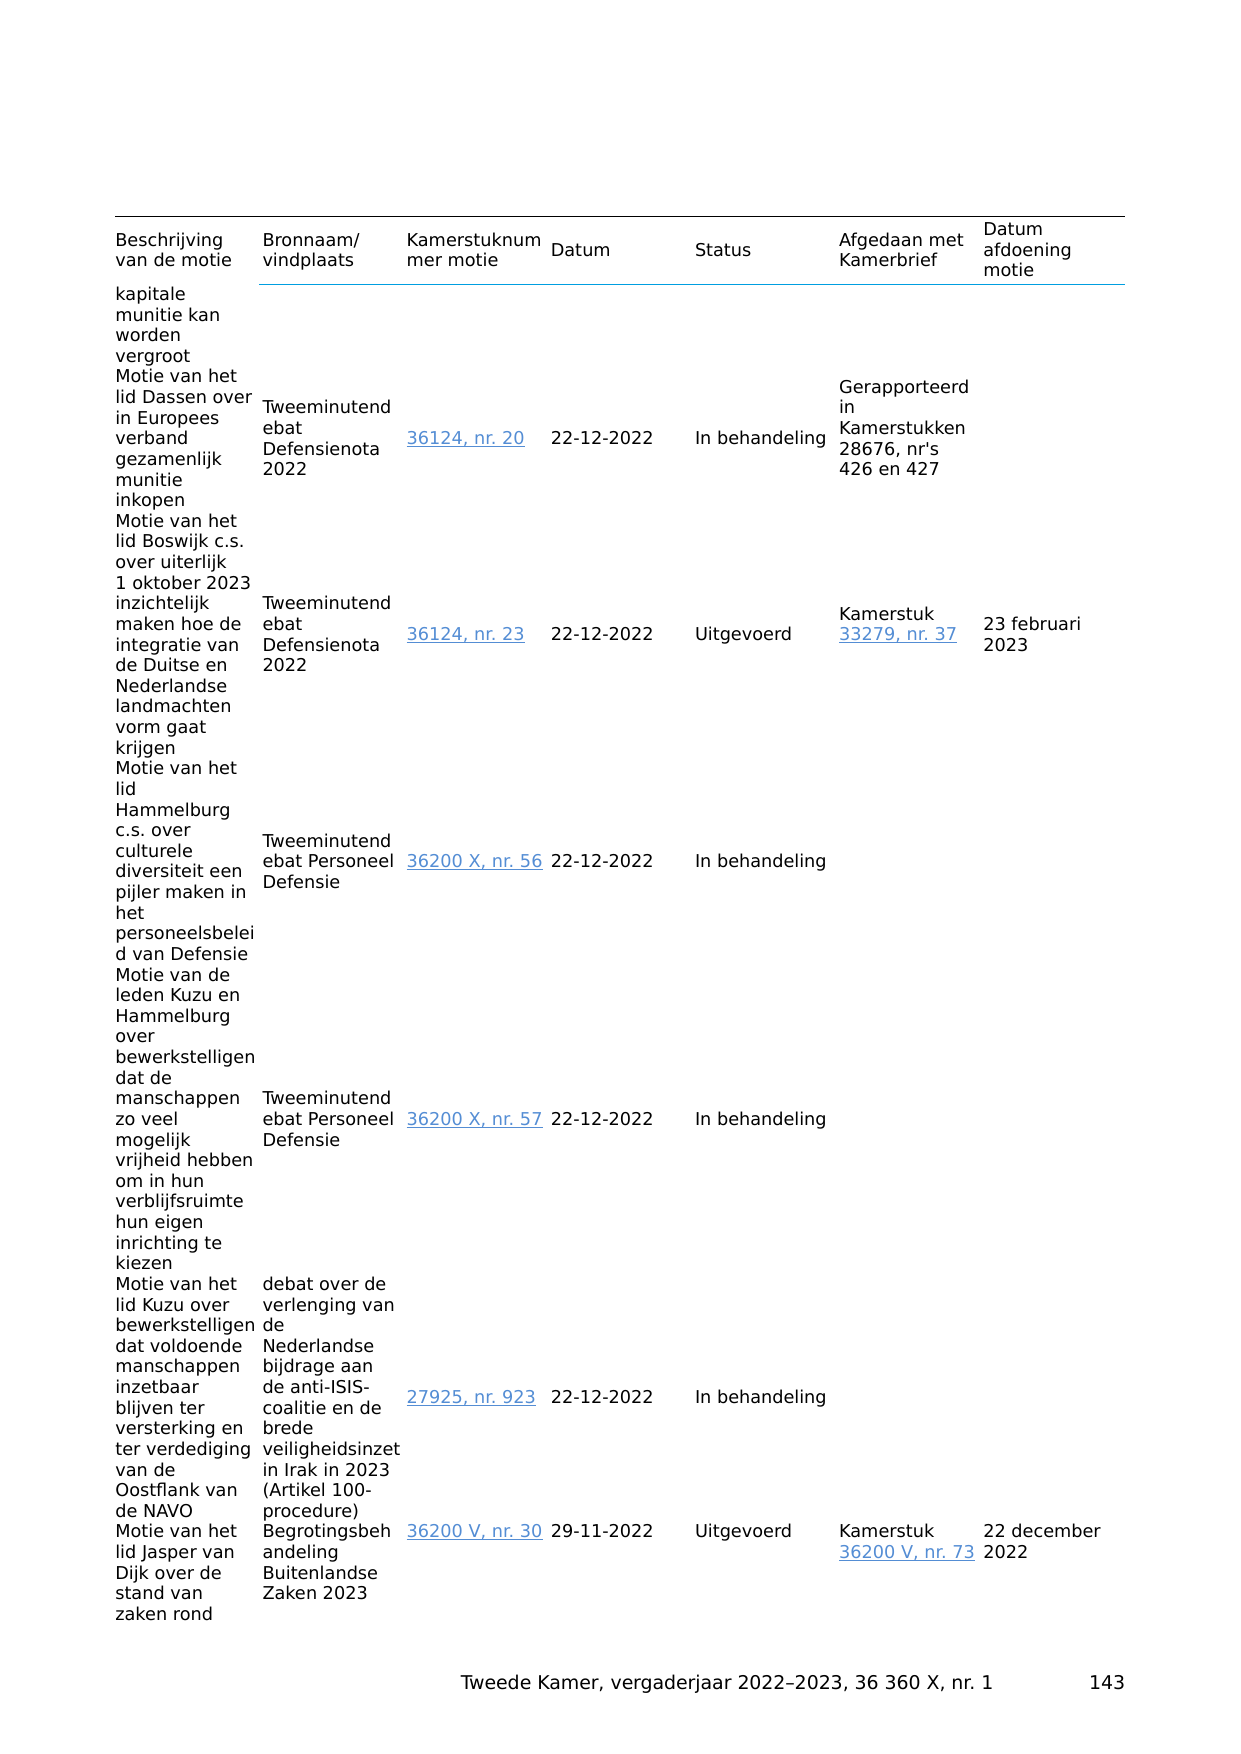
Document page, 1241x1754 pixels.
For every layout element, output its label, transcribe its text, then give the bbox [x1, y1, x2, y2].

table_cell [836, 758, 980, 964]
table_cell [980, 1274, 1125, 1521]
table_cell [980, 285, 1125, 366]
table_cell 23 februari 2023 [980, 511, 1125, 758]
table_cell [980, 758, 1125, 964]
table_cell In behandeling [692, 965, 836, 1274]
table_cell ​Motie van de leden Kuzu en Hammelburg over bewerkstelligen dat de manschappen zo veel mogelijk vrijheid hebben om in hun verblijfsruimte hun eigen inrichting te kiezen [115, 965, 259, 1274]
table_cell 22-12-2022 [548, 1274, 692, 1521]
table_cell [692, 285, 836, 366]
table_cell 22-12-2022 [548, 366, 692, 511]
table_cell 36200 X, nr. 56 [404, 758, 548, 964]
table_cell Tweeminutendebat Defensienota 2022 [259, 366, 403, 511]
table_cell Tweeminutendebat Defensienota 2022 [259, 511, 403, 758]
table_cell ​Motie van het lid Kuzu over bewerkstelligen dat voldoende manschappen inzetbaar blijven ter versterking en ter verdediging van de Oostflank van de NAVO [115, 1274, 259, 1521]
table_cell In behandeling [692, 1274, 836, 1521]
table_cell Kamerstuknummer motie [404, 217, 548, 284]
table_cell Kamerstuk 33279, nr. 37 [836, 511, 980, 758]
table_cell [259, 285, 403, 366]
table_cell [836, 285, 980, 366]
table_cell Begrotingsbehandeling Buitenlandse Zaken 2023 [259, 1521, 403, 1624]
table_cell Datum [548, 217, 692, 284]
table_cell 36200 V, nr. 30 [404, 1521, 548, 1624]
table_cell [404, 285, 548, 366]
table_cell Afgedaan met Kamerbrief [836, 217, 980, 284]
table_cell Bronnaam/ vindplaats [259, 217, 403, 284]
table_cell 27925, nr. 923 [404, 1274, 548, 1521]
table_cell 22-12-2022 [548, 758, 692, 964]
table_cell Tweeminutendebat Personeel Defensie [259, 758, 403, 964]
table_cell In behandeling [692, 758, 836, 964]
table_cell ​Motie van het lid Boswijk c.s. over uiterlijk 1 oktober 2023 inzichtelijk maken hoe de integratie van de Duitse en Nederlandse landmachten vorm gaat krijgen [115, 511, 259, 758]
table_header Tabel 49 Overzicht moties [115, 191, 1125, 216]
table_cell 22 december 2022 [980, 1521, 1125, 1624]
table_cell kapitale munitie kan worden vergroot [115, 284, 259, 366]
table_cell Uitgevoerd [692, 511, 836, 758]
table_cell [548, 285, 692, 366]
table_cell 29-11-2022 [548, 1521, 692, 1624]
table_cell 36124, nr. 23 [404, 511, 548, 758]
table_cell 22-12-2022 [548, 511, 692, 758]
table_cell ​Motie van het lid Dassen over in Europees verband gezamenlijk munitie inkopen [115, 366, 259, 511]
table_cell ​Motie van het lid Hammelburg c.s. over culturele diversiteit een pijler maken in het personeelsbeleid van Defensie [115, 758, 259, 964]
table_cell Kamerstuk 36200 V, nr. 73 [836, 1521, 980, 1624]
table_cell In behandeling [692, 366, 836, 511]
table_cell 22-12-2022 [548, 965, 692, 1274]
table_cell [980, 366, 1125, 511]
table_cell [980, 965, 1125, 1274]
table_cell debat over de verlenging van de Nederlandse bijdrage aan de anti-ISIS-coalitie en de brede veiligheidsinzet in Irak in 2023 (Artikel 100-procedure) [259, 1274, 403, 1521]
table_cell ​Gerapporteerd in Kamerstukken 28676, nr's 426 en 427 [836, 366, 980, 511]
table_cell 36200 X, nr. 57 [404, 965, 548, 1274]
table_cell 36124, nr. 20 [404, 366, 548, 511]
table_cell Uitgevoerd [692, 1521, 836, 1624]
table_cell Datum afdoening motie [980, 217, 1125, 284]
table_cell [836, 1274, 980, 1521]
table_cell Tweeminutendebat Personeel Defensie [259, 965, 403, 1274]
table_cell [836, 965, 980, 1274]
table_cell ​Motie van het lid Jasper van Dijk over de stand van zaken rond [115, 1521, 259, 1624]
table_cell Beschrijving van de motie [115, 217, 259, 284]
table_cell Status [692, 217, 836, 284]
